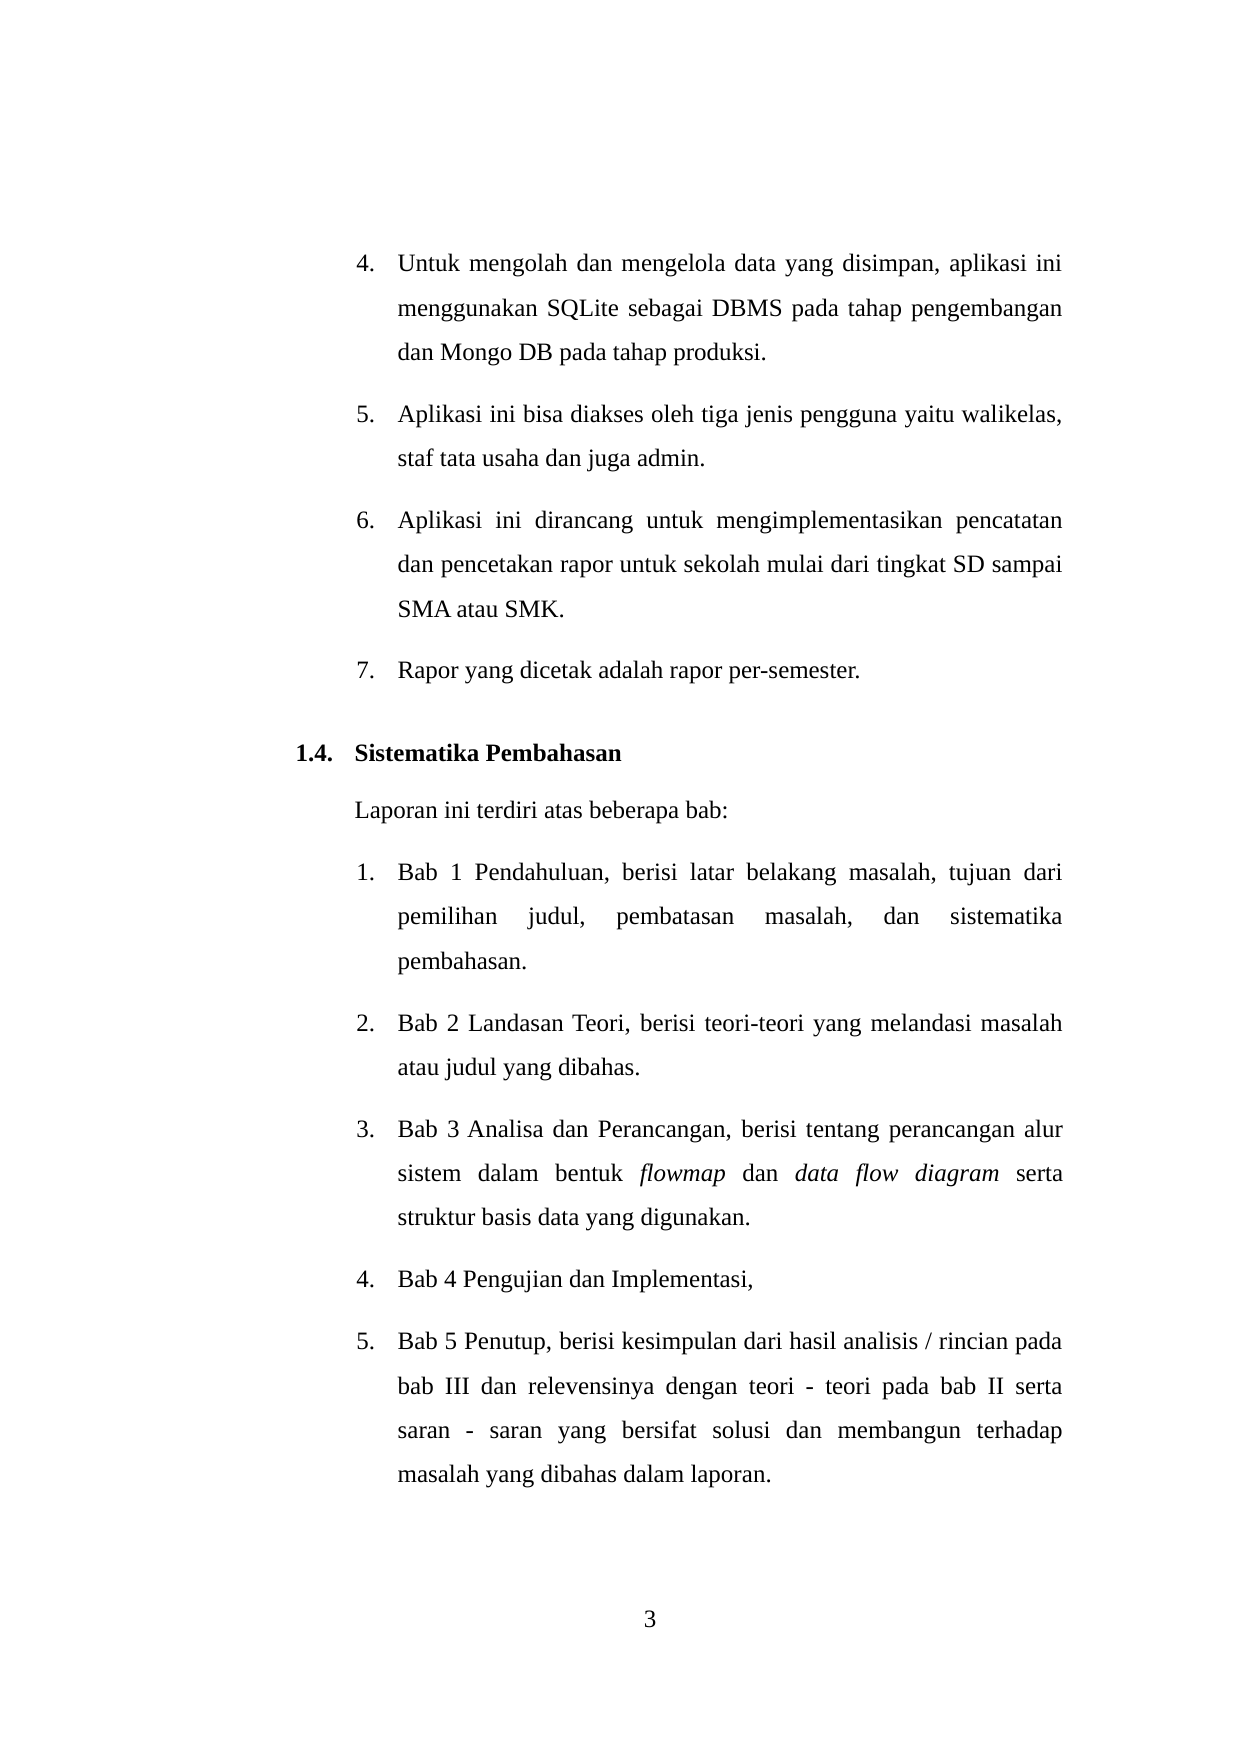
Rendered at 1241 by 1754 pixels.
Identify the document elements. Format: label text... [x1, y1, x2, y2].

list Aplikasi ini bisa diakses oleh tiga jenis pengguna yaitu walikelas, staf tata usaha dan juga admin. [356, 387, 1063, 475]
list Untuk mengolah dan mengelola data yang disimpan, aplikasi ini menggunakan SQLite sebagai DBMS pada tahap pengembangan dan Mongo DB pada tahap produksi. [356, 236, 1063, 369]
subtitle Sistematika Pembahasan [295, 726, 1063, 771]
list Bab 1 Pendahuluan, berisi latar belakang masalah, tujuan dari pemilihan judul, pembatasan masalah, dan sistematika pembahasan. [356, 845, 1063, 978]
list Bab 5 Penutup, berisi kesimpulan dari hasil analisis / rincian pada bab III dan relevensinya dengan teori - teori pada bab II serta saran - saran yang bersifat solusi dan membangun terhadap masalah yang dibahas dalam laporan. [356, 1314, 1063, 1491]
text Laporan ini terdiri atas beberapa bab: [236, 783, 1063, 827]
list Bab 2 Landasan Teori, berisi teori-teori yang melandasi masalah atau judul yang dibahas. [356, 996, 1063, 1084]
list Rapor yang dicetak adalah rapor per-semester. [356, 643, 1063, 688]
list Aplikasi ini dirancang untuk mengimplementasikan pencatatan dan pencetakan rapor untuk sekolah mulai dari tingkat SD sampai SMA atau SMK. [356, 493, 1063, 626]
list Bab 4 Pengujian dan Implementasi, [356, 1252, 1063, 1297]
list Bab 3 Analisa dan Perancangan, berisi tentang perancangan alur sistem dalam bentuk flowmap dan data flow diagram serta struktur basis data yang digunakan. [356, 1102, 1063, 1235]
